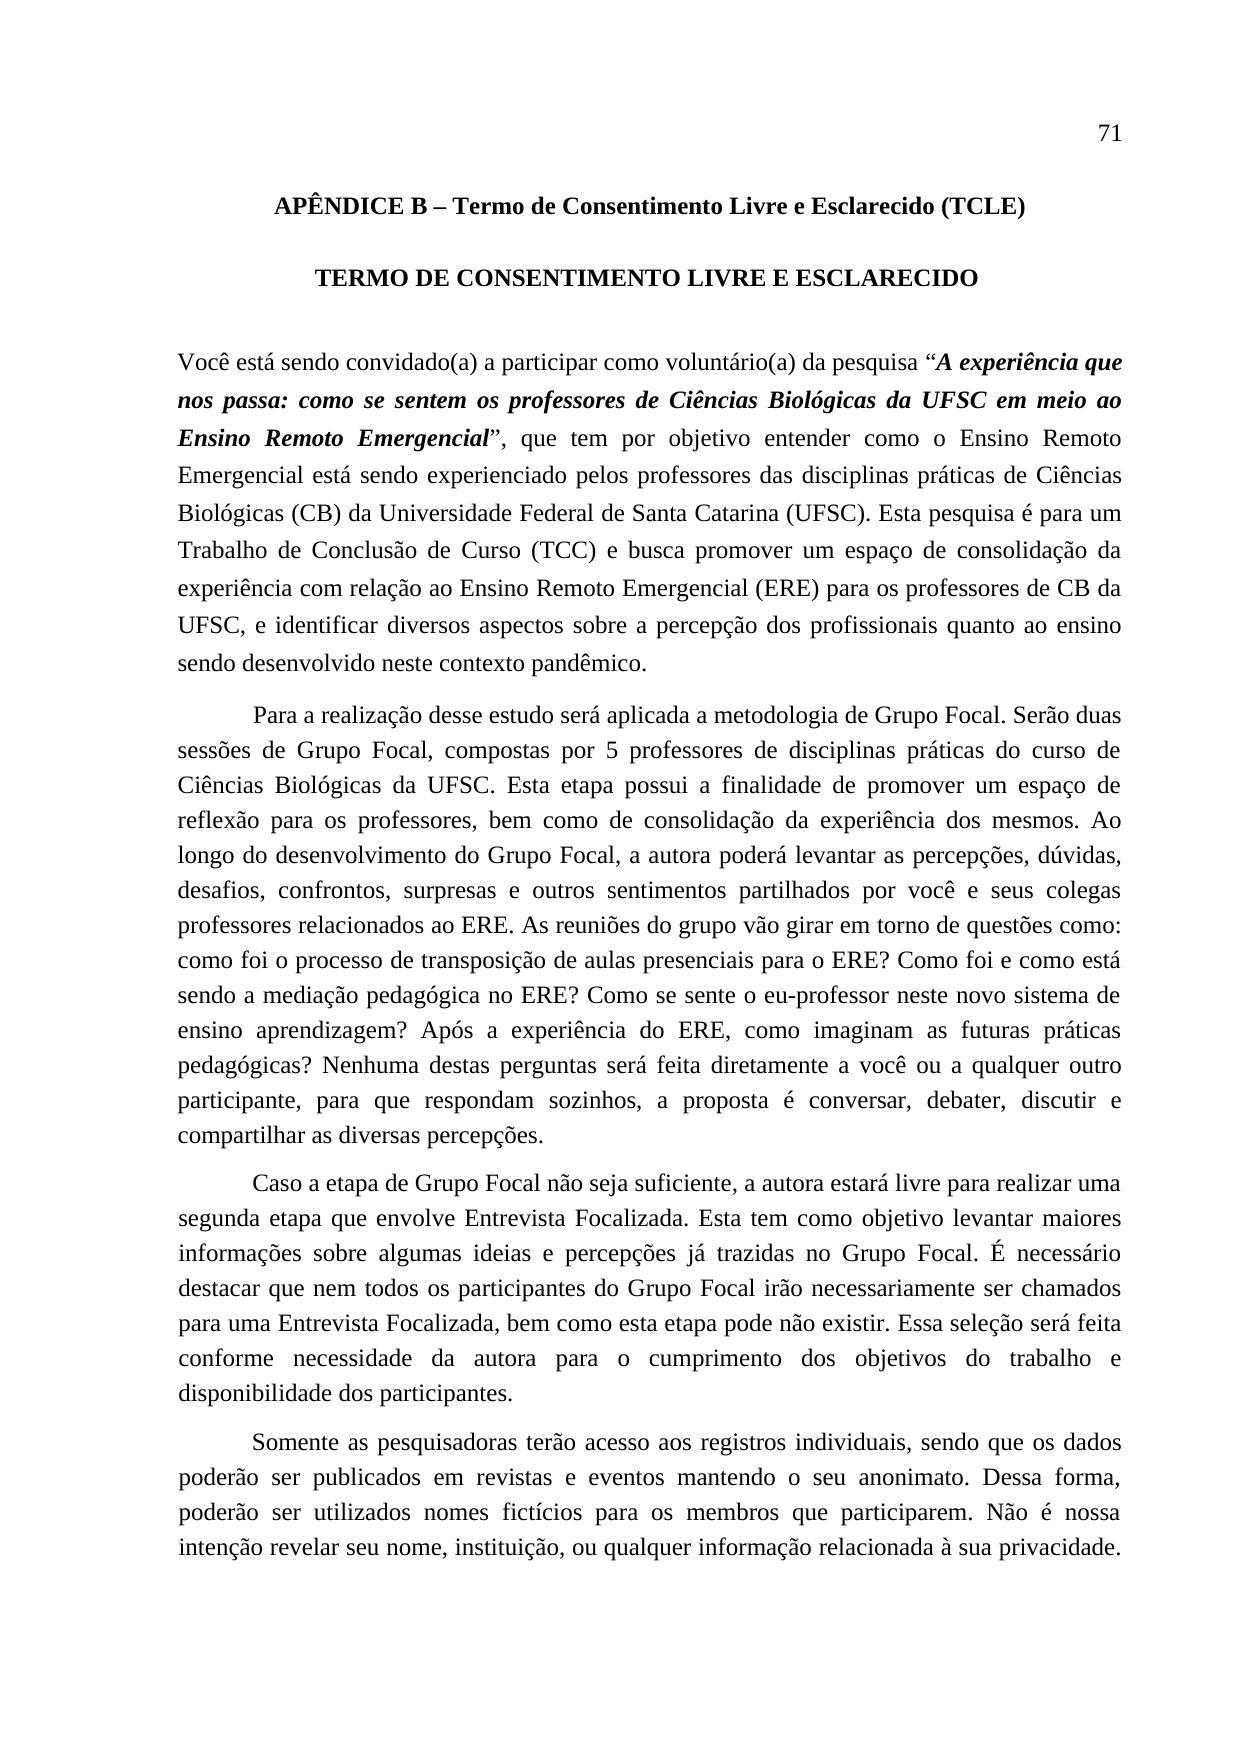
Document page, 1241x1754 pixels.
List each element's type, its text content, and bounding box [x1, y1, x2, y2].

text Para a realização desse estudo será aplicada a metodologia de Grupo Focal. Serão duas sessões de Grupo Focal, compostas por 5 professores de disciplinas práticas do curso de Ciências Biológicas da UFSC. Esta etapa possui a finalidade de promover um espaço de reflexão para os professores, bem como de consolidação da experiência dos mesmos. Ao longo do desenvolvimento do Grupo Focal, a autora poderá levantar as percepções, dúvidas, desafios, confrontos, surpresas e outros sentimentos partilhados por você e seus colegas professores relacionados ao ERE. As reuniões do grupo vão girar em torno de questões como: como foi o processo de transposição de aulas presenciais para o ERE? Como foi e como está sendo a mediação pedagógica no ERE? Como se sente o eu-professor neste novo sistema de ensino aprendizagem? Após a experiência do ERE, como imaginam as futuras práticas pedagógicas? Nenhuma destas perguntas será feita diretamente a você ou a qualquer outro participante, para que respondam sozinhos, a proposta é conversar, debater, discutir e compartilhar as diversas percepções. [177, 700, 1122, 1148]
text Somente as pesquisadoras terão acesso aos registros individuais, sendo que os dados poderão ser publicados em revistas e eventos mantendo o seu anonimato. Dessa forma, poderão ser utilizados nomes fictícios para os membros que participarem. Não é nossa intenção revelar seu nome, instituição, ou qualquer informação relacionada à sua privacidade. [178, 1427, 1122, 1560]
text Você está sendo convidado(a) a participar como voluntário(a) da pesquisa “A experiência que nos passa: como se sentem os professores de Ciências Biológicas da UFSC em meio ao Ensino Remoto Emergencial”, que tem por objetivo entender como o Ensino Remoto Emergencial está sendo experienciado pelos professores das disciplinas práticas de Ciências Biológicas (CB) da Universidade Federal de Santa Catarina (UFSC). Esta pesquisa é para um Trabalho de Conclusão de Curso (TCC) e busca promover um espaço de consolidação da experiência com relação ao Ensino Remoto Emergencial (ERE) para os professores de CB da UFSC, e identificar diversos aspectos sobre a percepção dos profissionais quanto ao ensino sendo desenvolvido neste contexto pandêmico. [177, 347, 1122, 677]
text Caso a etapa de Grupo Focal não seja suficiente, a autora estará livre para realizar uma segunda etapa que envolve Entrevista Focalizada. Esta tem como objetivo levantar maiores informações sobre algumas ideias e percepções já trazidas no Grupo Focal. É necessário destacar que nem todos os participantes do Grupo Focal irão necessariamente ser chamados para uma Entrevista Focalizada, bem como esta etapa pode não existir. Essa seleção será feita conforme necessidade da autora para o cumprimento dos objetivos do trabalho e disponibilidade dos participantes. [178, 1168, 1122, 1407]
text TERMO DE CONSENTIMENTO LIVRE E ESCLARECIDO [177, 263, 1122, 292]
subtitle APÊNDICE B – Termo de Consentimento Livre e Esclarecido (TCLE) [177, 191, 1122, 220]
